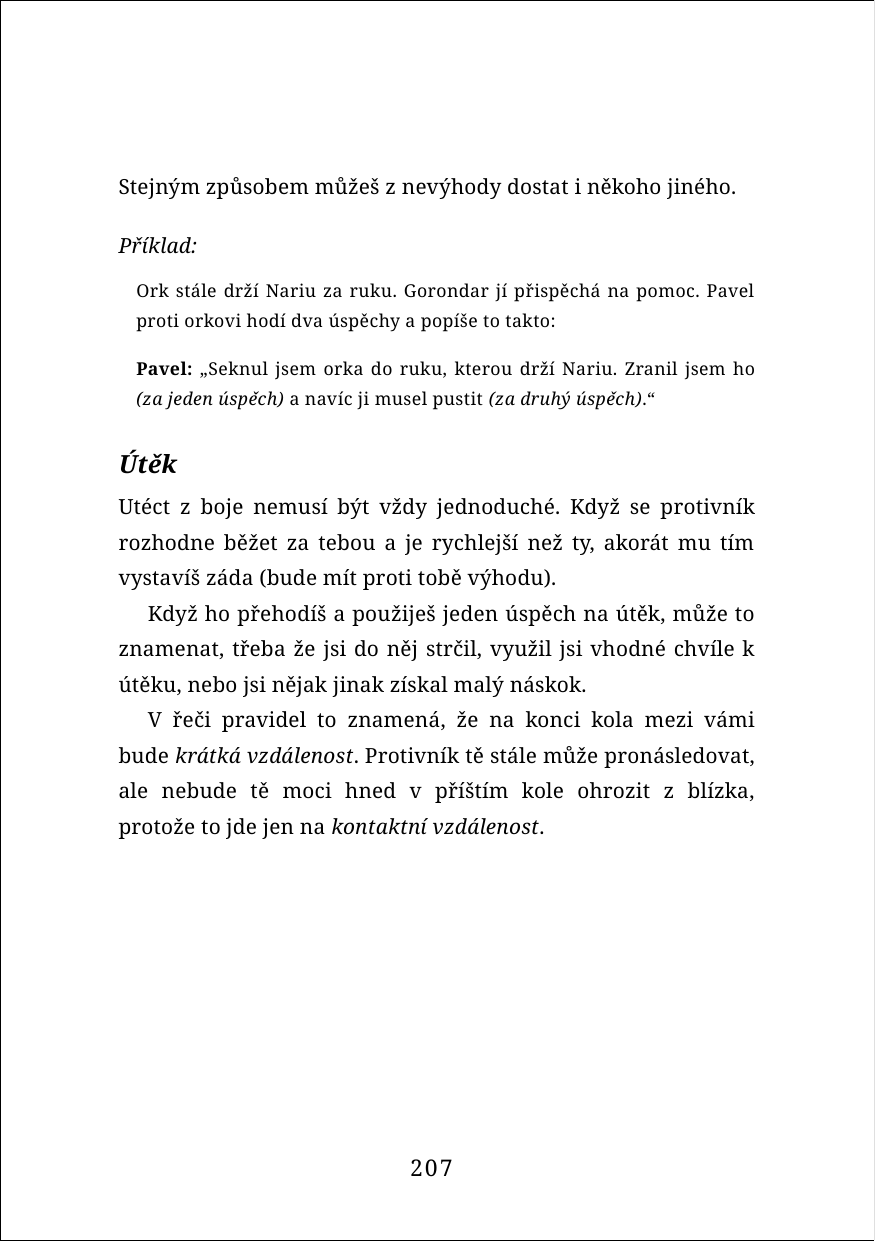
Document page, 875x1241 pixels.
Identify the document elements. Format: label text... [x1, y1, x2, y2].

text Příklad: [118, 231, 756, 259]
text Pavel: „Seknul jsem orka do ruku, kterou drží Nariu. Zranil jsem ho (za jeden úspěch) a navíc ji musel pustit (za druhý úspěch).“ [136, 356, 756, 411]
text Ork stále drží Nariu za ruku. Gorondar jí přispěchá na pomoc. Pavel proti orkovi hodí dva úspěchy a popíše to takto: [136, 278, 756, 333]
subtitle Útěk [118, 446, 756, 480]
text Stejným způsobem můžeš z nevýhody dostat i někoho jiného. [118, 172, 756, 200]
text Utéct z boje nemusí být vždy jednoduché. Když se protivník rozhodne běžet za tebou a je rychlejší než ty, akorát mu tím vystavíš záda (bude mít proti tobě výhodu). Když ho přehodíš a použiješ jeden úspěch na útěk, může to znamenat, třeba že jsi do něj strčil, využil jsi vhodné chvíle k útěku, nebo jsi nějak jinak získal malý náskok. V řeči pravidel to znamená, že na konci kola mezi vámi bude krátká vzdálenost. Protivník tě stále může pronásledovat, ale nebude tě moci hned v příštím kole ohrozit z blízka, protože to jde jen na kontaktní vzdálenost. [118, 492, 756, 840]
